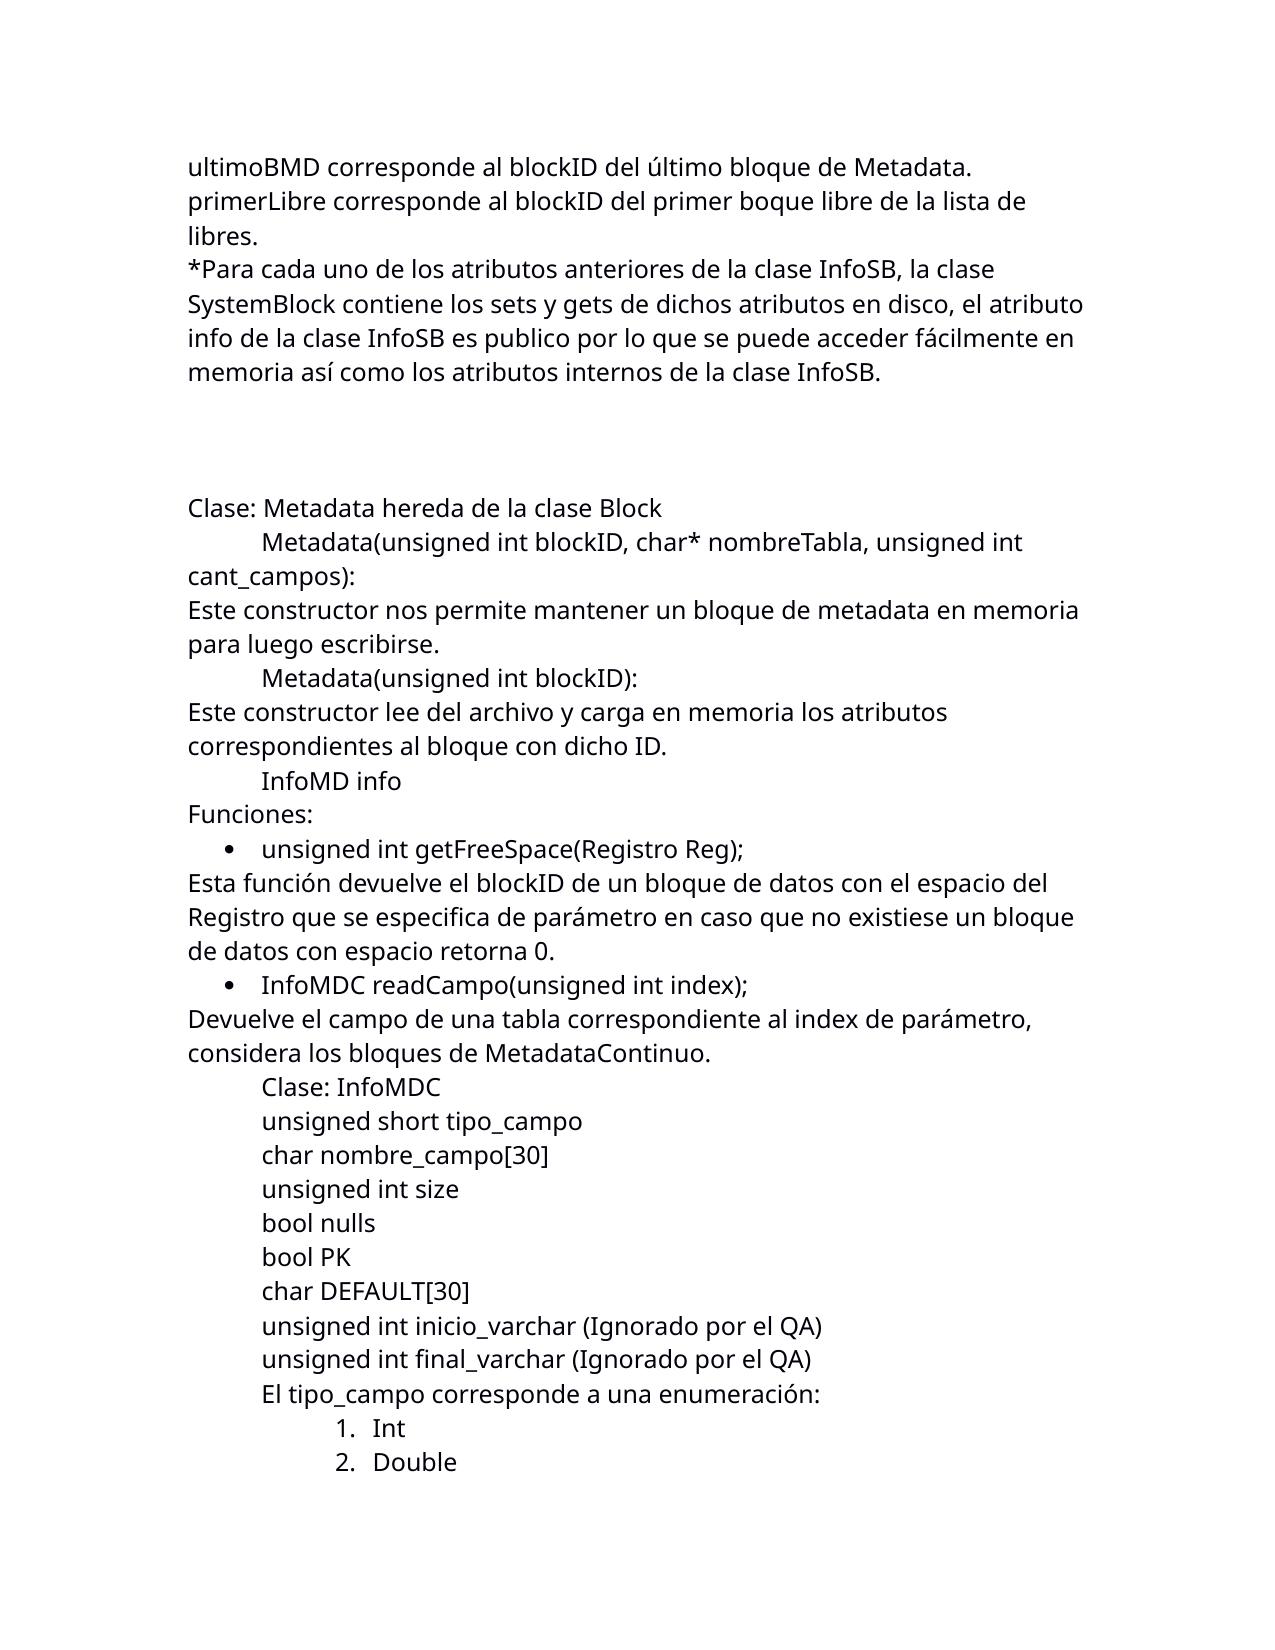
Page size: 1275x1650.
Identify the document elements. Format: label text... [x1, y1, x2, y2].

text Esta función devuelve el blockID de un bloque de datos con el espacio del Registro que se especifica de parámetro en caso que no existiese un bloque de datos con espacio retorna 0. [187, 865, 1087, 967]
text Clase: Metadata hereda de la clase Block [187, 491, 1087, 525]
text Este constructor nos permite mantener un bloque de metadata en memoria para luego escribirse. [187, 593, 1087, 661]
text bool nulls [187, 1206, 1087, 1240]
text unsigned int size [187, 1172, 1087, 1206]
text Metadata(unsigned int blockID, char* nombreTabla, unsigned int cant_campos): [187, 525, 1087, 593]
text char DEFAULT[30] [187, 1274, 1087, 1308]
text ultimoBMD corresponde al blockID del último bloque de Metadata. [187, 150, 1087, 184]
list unsigned int getFreeSpace(Registro Reg); [225, 831, 1087, 865]
text Devuelve el campo de una tabla correspondiente al index de parámetro, considera los bloques de MetadataContinuo. [187, 1002, 1087, 1070]
text *Para cada uno de los atributos anteriores de la clase InfoSB, la clase SystemBlock contiene los sets y gets de dichos atributos en disco, el atributo info de la clase InfoSB es publico por lo que se puede acceder fácilmente en memoria así como los atributos internos de la clase InfoSB. [187, 252, 1087, 388]
text El tipo_campo corresponde a una enumeración: [187, 1376, 1087, 1410]
text InfoMD info [187, 763, 1087, 797]
text Funciones: [187, 797, 1087, 831]
text unsigned int final_varchar (Ignorado por el QA) [187, 1342, 1087, 1376]
text Clase: InfoMDC [187, 1070, 1087, 1104]
text unsigned int inicio_varchar (Ignorado por el QA) [187, 1308, 1087, 1342]
text char nombre_campo[30] [187, 1138, 1087, 1172]
list Int [335, 1410, 1087, 1444]
text primerLibre corresponde al blockID del primer boque libre de la lista de libres. [187, 184, 1087, 252]
list Double [335, 1444, 1087, 1478]
text Este constructor lee del archivo y carga en memoria los atributos correspondientes al bloque con dicho ID. [187, 695, 1087, 763]
text unsigned short tipo_campo [187, 1104, 1087, 1138]
text bool PK [187, 1240, 1087, 1274]
list InfoMDC readCampo(unsigned int index); [225, 967, 1087, 1002]
text Metadata(unsigned int blockID): [187, 661, 1087, 695]
